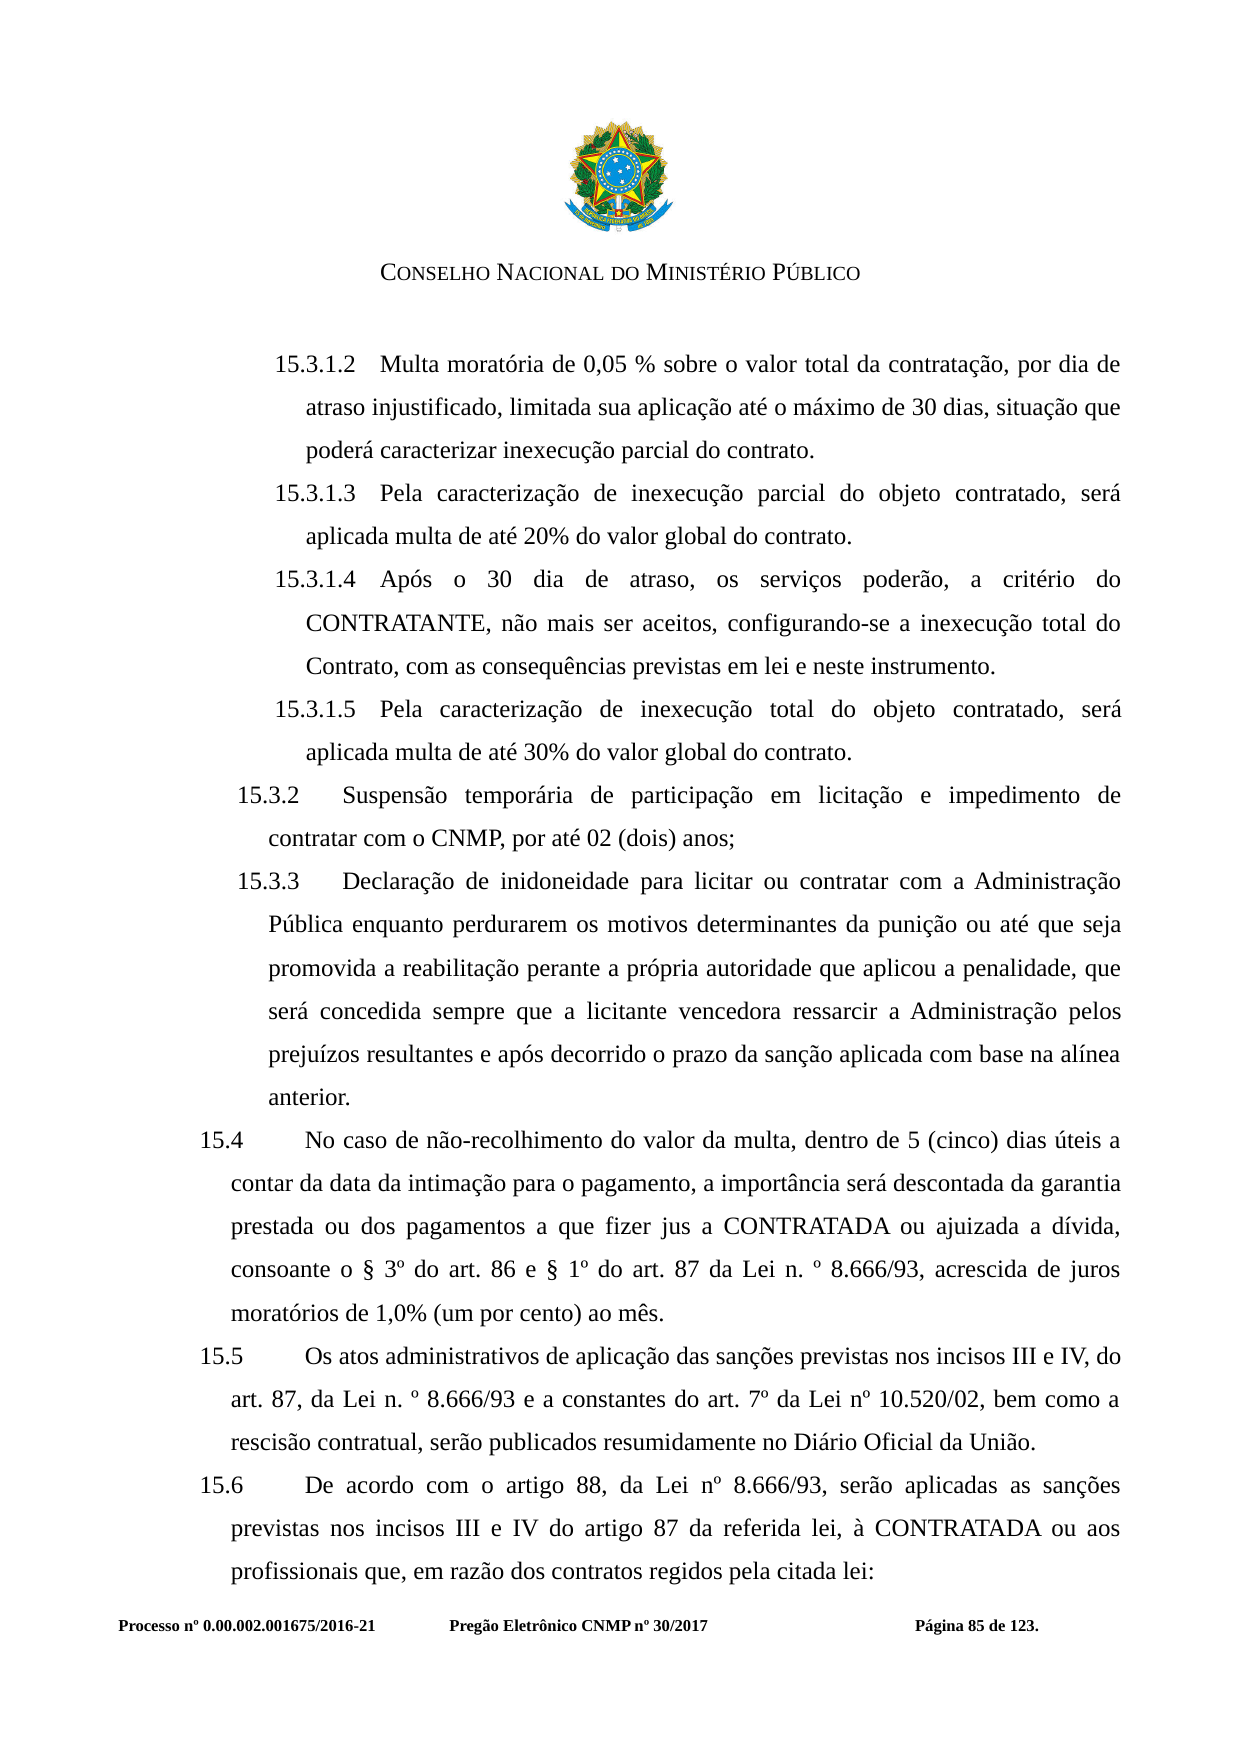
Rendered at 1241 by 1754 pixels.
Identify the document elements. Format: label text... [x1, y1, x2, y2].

list Após o 30 dia de atraso, os serviços poderão, a critério do CONTRATANTE, não mais ser aceitos, configurando-se a inexecução total do Contrato, com as consequências previstas em lei e neste instrumento. [268, 564, 1122, 679]
list De acordo com o artigo 88, da Lei nº 8.666/93, serão aplicadas as sanções previstas nos incisos III e IV do artigo 87 da referida lei, à CONTRATADA ou aos profissionais que, em razão dos contratos regidos pela citada lei: [193, 1470, 1122, 1585]
list No caso de não-recolhimento do valor da multa, dentro de 5 (cinco) dias úteis a contar da data da intimação para o pagamento, a importância será descontada da garantia prestada ou dos pagamentos a que fizer jus a CONTRATADA ou ajuizada a dívida, consoante o § 3º do art. 86 e § 1º do art. 87 da Lei n. º 8.666/93, acrescida de juros moratórios de 1,0% (um por cento) ao mês. [193, 1125, 1122, 1326]
list Pela caracterização de inexecução parcial do objeto contratado, será aplicada multa de até 20% do valor global do contrato. [268, 478, 1122, 550]
list Declaração de inidoneidade para licitar ou contratar com a Administração Pública enquanto perdurarem os motivos determinantes da punição ou até que seja promovida a reabilitação perante a própria autoridade que aplicou a penalidade, que será concedida sempre que a licitante vencedora ressarcir a Administração pelos prejuízos resultantes e após decorrido o prazo da sanção aplicada com base na alínea anterior. [231, 866, 1122, 1111]
list Pela caracterização de inexecução total do objeto contratado, será aplicada multa de até 30% do valor global do contrato. [268, 694, 1122, 766]
list Multa moratória de 0,05 % sobre o valor total da contratação, por dia de atraso injustificado, limitada sua aplicação até o máximo de 30 dias, situação que poderá caracterizar inexecução parcial do contrato. [268, 349, 1122, 464]
list Suspensão temporária de participação em licitação e impedimento de contratar com o CNMP, por até 02 (dois) anos; [231, 780, 1122, 852]
list Os atos administrativos de aplicação das sanções previstas nos incisos III e IV, do art. 87, da Lei n. º 8.666/93 e a constantes do art. 7º da Lei nº 10.520/02, bem como a rescisão contratual, serão publicados resumidamente no Diário Oficial da União. [193, 1341, 1122, 1456]
